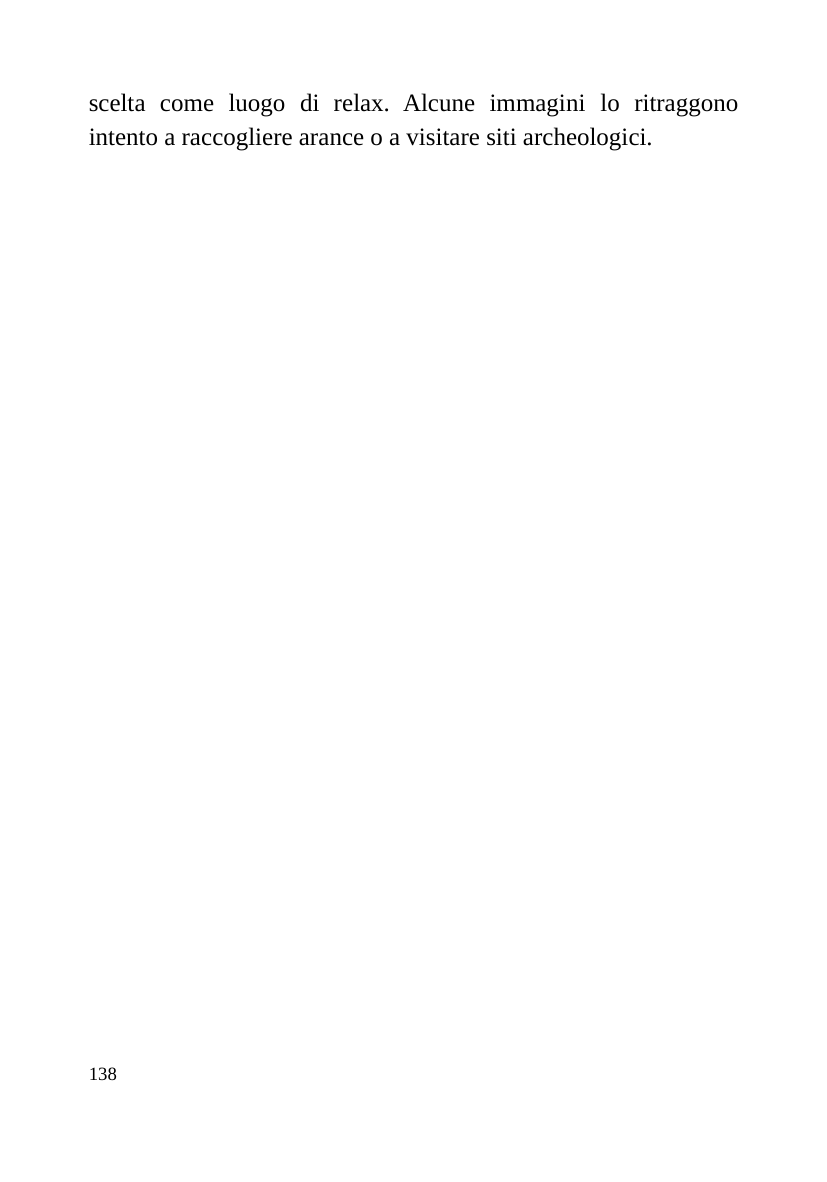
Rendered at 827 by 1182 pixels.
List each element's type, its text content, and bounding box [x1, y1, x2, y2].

text scelta come luogo di relax. Alcune immagini lo ritraggono intento a raccogliere arance o a visitare siti archeologici. [88, 88, 738, 150]
